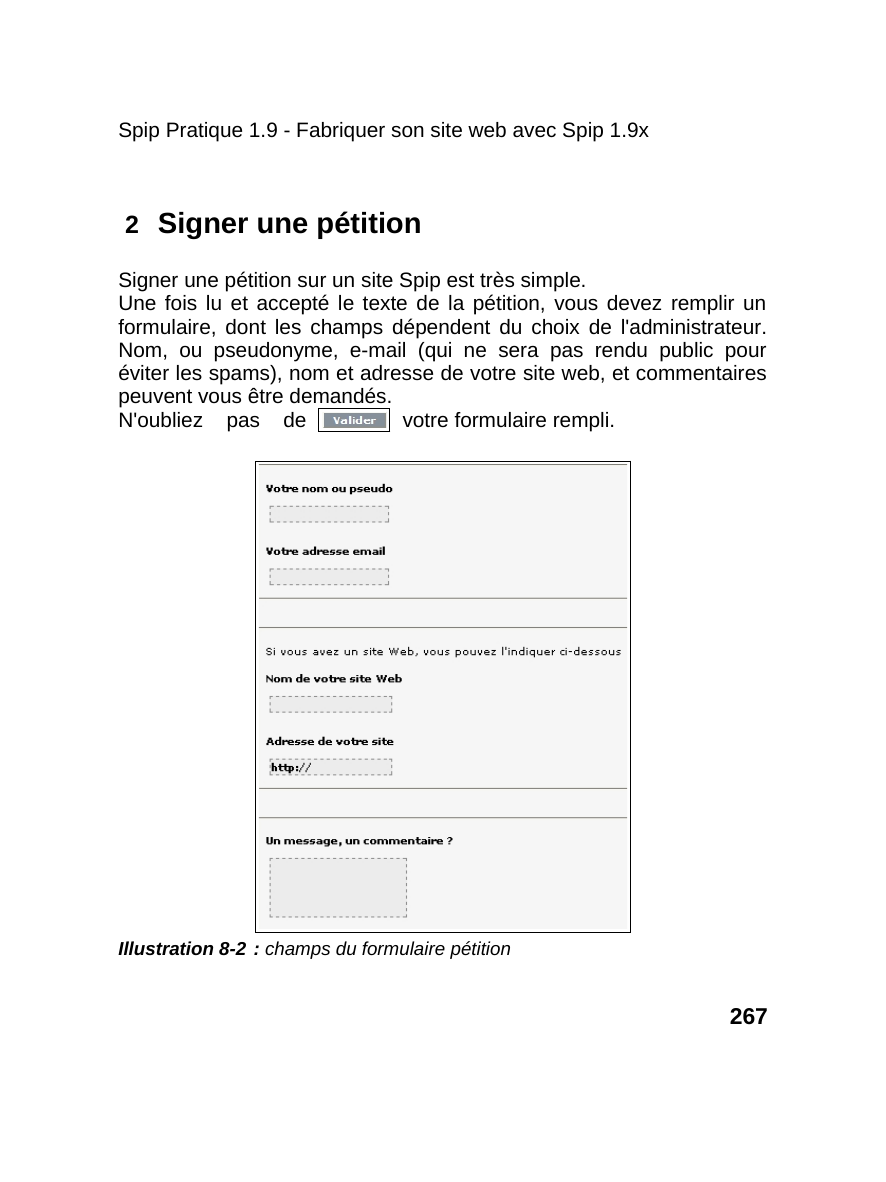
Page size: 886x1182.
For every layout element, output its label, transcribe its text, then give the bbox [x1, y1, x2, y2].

text [319, 409, 389, 431]
list Signer une pétition [118, 207, 768, 239]
text [256, 462, 630, 932]
picture [258, 464, 628, 929]
picture [322, 412, 387, 428]
text Une fois lu et accepté le texte de la pétition, vous devez remplir un formulaire, dont les champs dépendent du choix de l'administrateur. Nom, ou pseudonyme, e-mail (qui ne sera pas rendu public pour éviter les spams), nom et adresse de votre site web, et commentaires peuvent vous être demandés. [118, 292, 768, 408]
text N'oubliez pas de [118, 408, 318, 431]
text votre formulaire rempli. [390, 408, 768, 431]
text Signer une pétition sur un site Spip est très simple. [118, 269, 768, 292]
text Illustration 8-2 : champs du formulaire pétition [118, 929, 768, 960]
